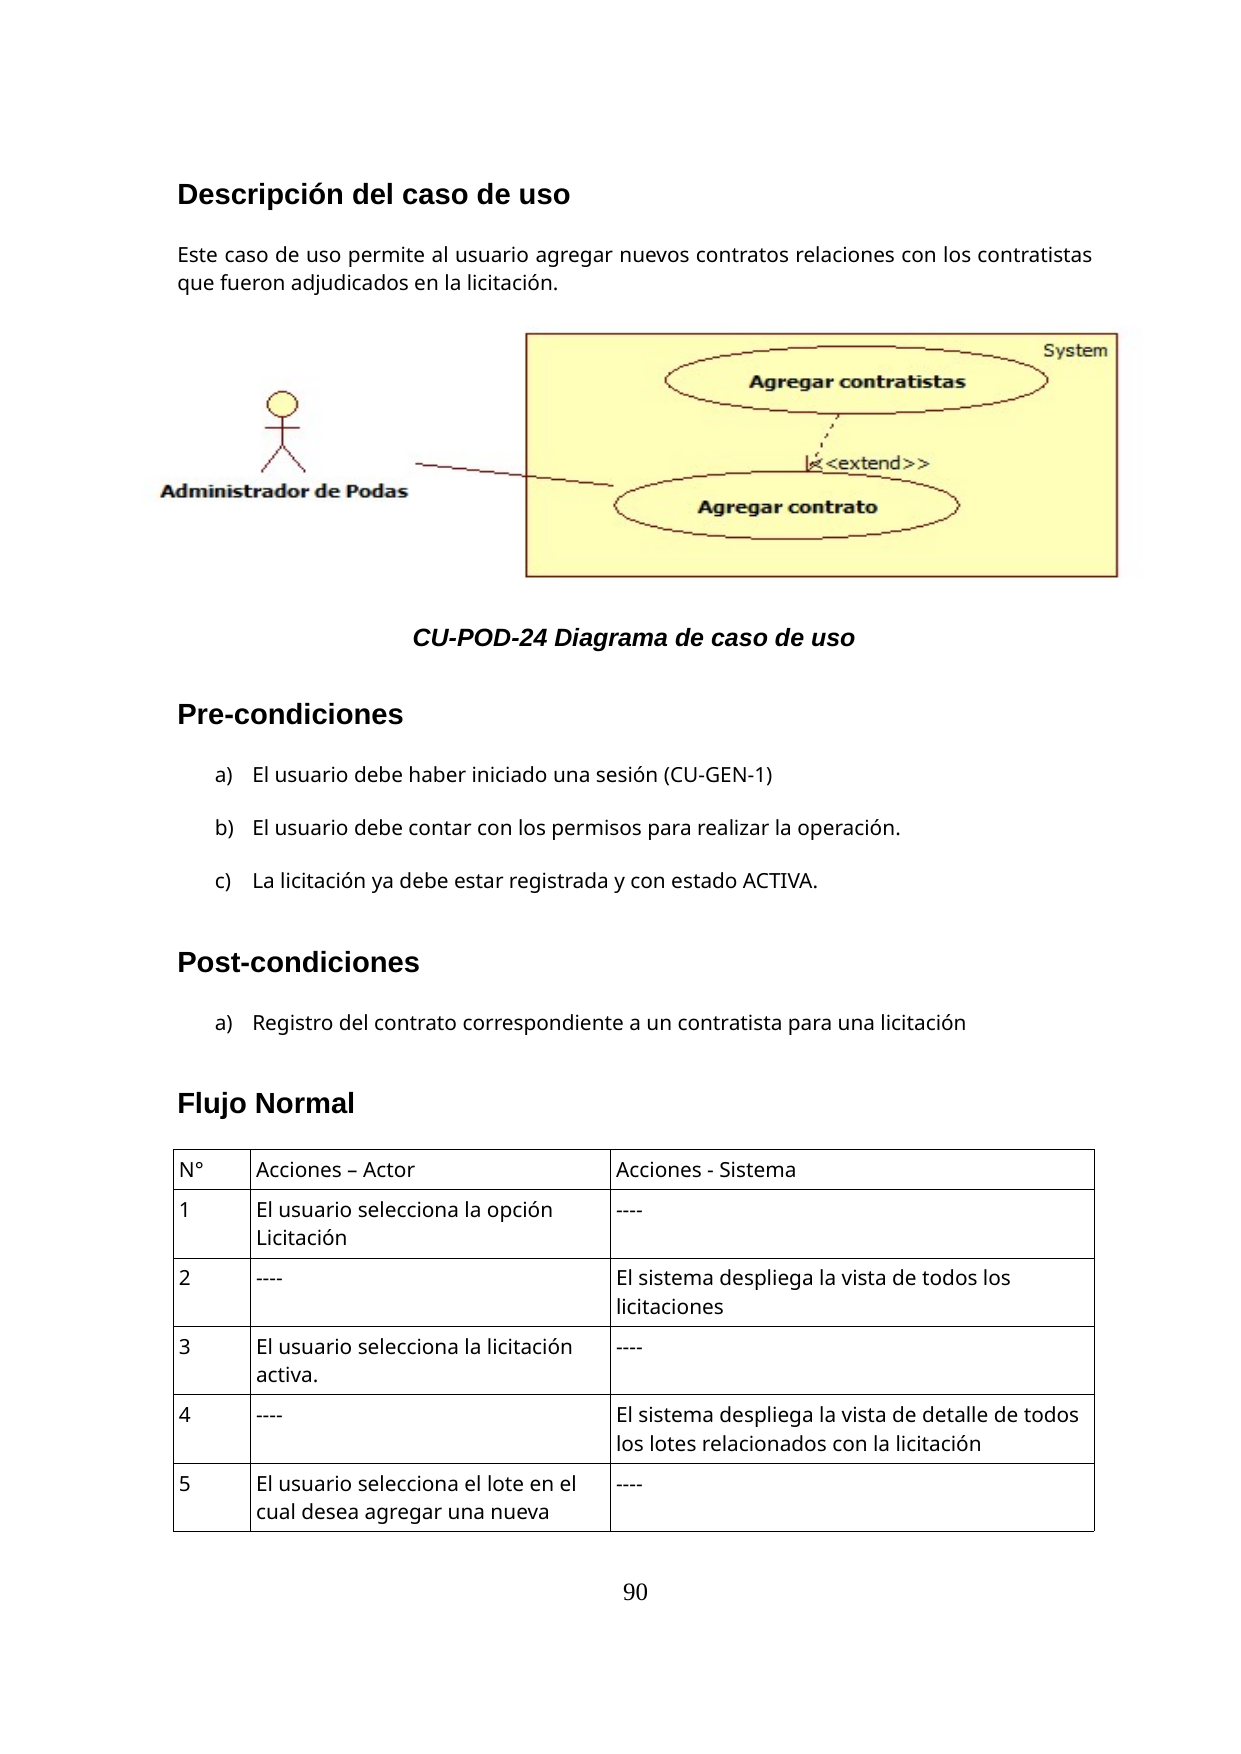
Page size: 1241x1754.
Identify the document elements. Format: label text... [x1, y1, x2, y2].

table_cell ---- [611, 1190, 1094, 1257]
list El usuario debe haber iniciado una sesión (CU-GEN-1) [214, 760, 1093, 788]
table_cell ---- [251, 1395, 610, 1463]
table_cell El usuario selecciona la opción Licitación [251, 1190, 610, 1257]
table_cell El usuario selecciona la licitación activa. [251, 1327, 610, 1394]
table_cell El sistema despliega la vista de todos los licitaciones [611, 1259, 1094, 1326]
table_cell El usuario selecciona el lote en el cual desea agregar una nueva [251, 1464, 610, 1531]
table_cell 1 [174, 1190, 250, 1257]
subtitle Flujo Normal [177, 1086, 1093, 1120]
list Registro del contrato correspondiente a un contratista para una licitación [214, 1008, 1093, 1036]
table_cell 3 [174, 1327, 250, 1394]
picture [115, 302, 1155, 609]
text CU-POD-24 Diagrama de caso de uso [177, 609, 1093, 651]
table_cell 2 [174, 1259, 250, 1326]
subtitle Post-condiciones [177, 945, 1093, 978]
table_header Acciones – Actor [251, 1150, 610, 1189]
table_header Acciones - Sistema [611, 1150, 1094, 1189]
list El usuario debe contar con los permisos para realizar la operación. [214, 813, 1093, 842]
table_header N° [174, 1150, 250, 1189]
table_cell El sistema despliega la vista de detalle de todos los lotes relacionados con la licitación [611, 1395, 1094, 1463]
table_cell ---- [251, 1259, 610, 1326]
table_cell ---- [611, 1327, 1094, 1394]
list La licitación ya debe estar registrada y con estado ACTIVA. [214, 867, 1093, 895]
subtitle Descripción del caso de uso [177, 177, 1093, 211]
table_cell ---- [611, 1464, 1094, 1531]
table_cell 4 [174, 1395, 250, 1463]
subtitle Pre-condiciones [177, 697, 1093, 730]
table_cell 5 [174, 1464, 250, 1531]
text Este caso de uso permite al usuario agregar nuevos contratos relaciones con los contratistas que fueron adjudicados en la licitación. [177, 240, 1093, 297]
